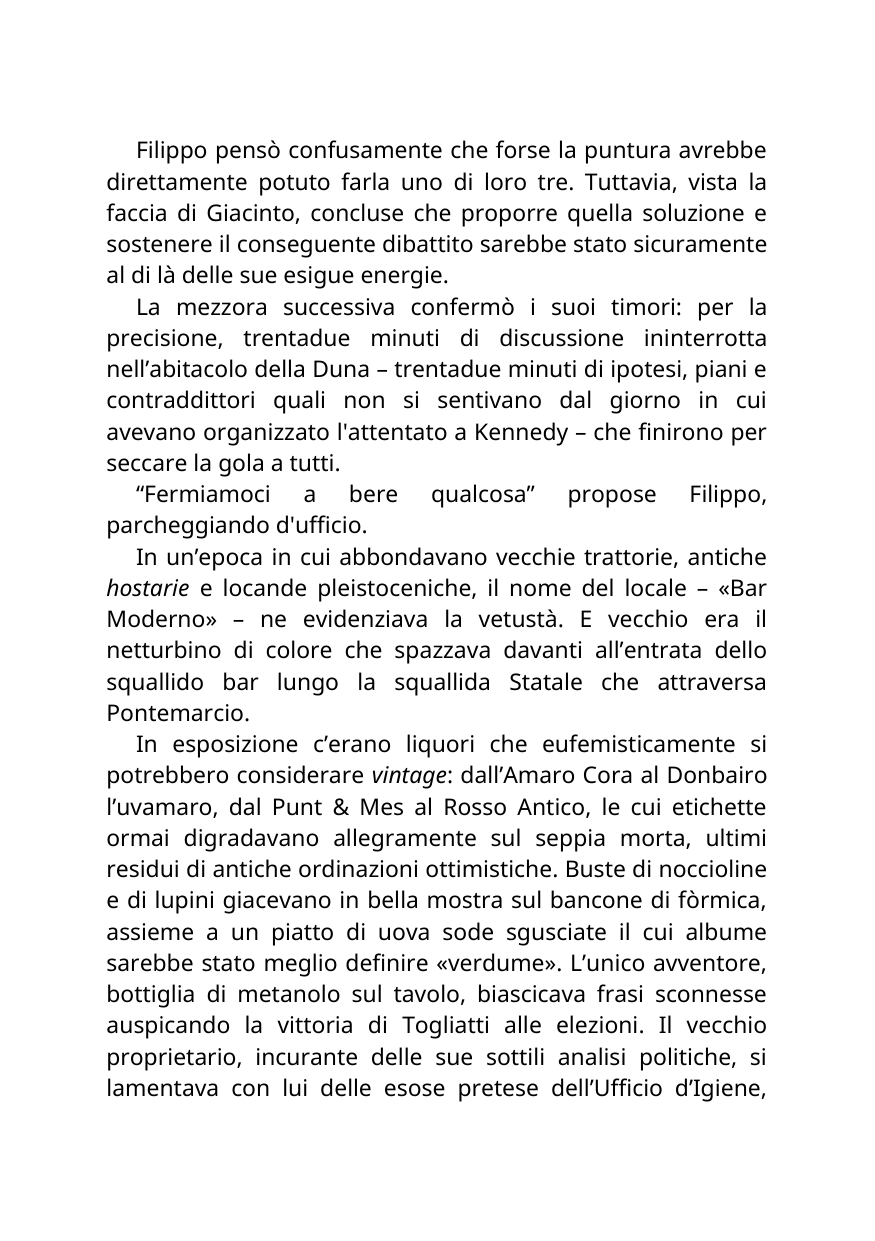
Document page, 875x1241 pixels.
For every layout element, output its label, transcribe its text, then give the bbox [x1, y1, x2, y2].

text In esposizione c’erano liquori che eufemisticamente si potrebbero considerare vintage: dall’Amaro Cora al Donbairo l’uvamaro, dal Punt & Mes al Rosso Antico, le cui etichette ormai digradavano allegramente sul seppia morta, ultimi residui di antiche ordinazioni ottimistiche. Buste di noccioline e di lupini giacevano in bella mostra sul bancone di fòrmica, assieme a un piatto di uova sode sgusciate il cui albume sarebbe stato meglio definire «verdume». L’unico avventore, bottiglia di metanolo sul tavolo, biascicava frasi sconnesse auspicando la vittoria di Togliatti alle elezioni. Il vecchio proprietario, incurante delle sue sottili analisi politiche, si lamentava con lui delle esose pretese dell’Ufficio d’Igiene, [106, 728, 768, 1103]
text “Fermiamoci a bere qualcosa” propose Filippo, parcheggiando d'ufficio. [106, 478, 768, 541]
text La mezzora successiva confermò i suoi timori: per la precisione, trentadue minuti di discussione ininterrotta nell’abitacolo della Duna – trentadue minuti di ipotesi, piani e contraddittori quali non si sentivano dal giorno in cui avevano organizzato l'attentato a Kennedy – che finirono per seccare la gola a tutti. [106, 291, 768, 478]
text Filippo pensò confusamente che forse la puntura avrebbe direttamente potuto farla uno di loro tre. Tuttavia, vista la faccia di Giacinto, concluse che proporre quella soluzione e sostenere il conseguente dibattito sarebbe stato sicuramente al di là delle sue esigue energie. [106, 134, 768, 291]
text In un’epoca in cui abbondavano vecchie trattorie, antiche hostarie e locande pleistoceniche, il nome del locale – «Bar Moderno» – ne evidenziava la vetustà. E vecchio era il netturbino di colore che spazzava davanti all’entrata dello squallido bar lungo la squallida Statale che attraversa Pontemarcio. [106, 541, 768, 728]
